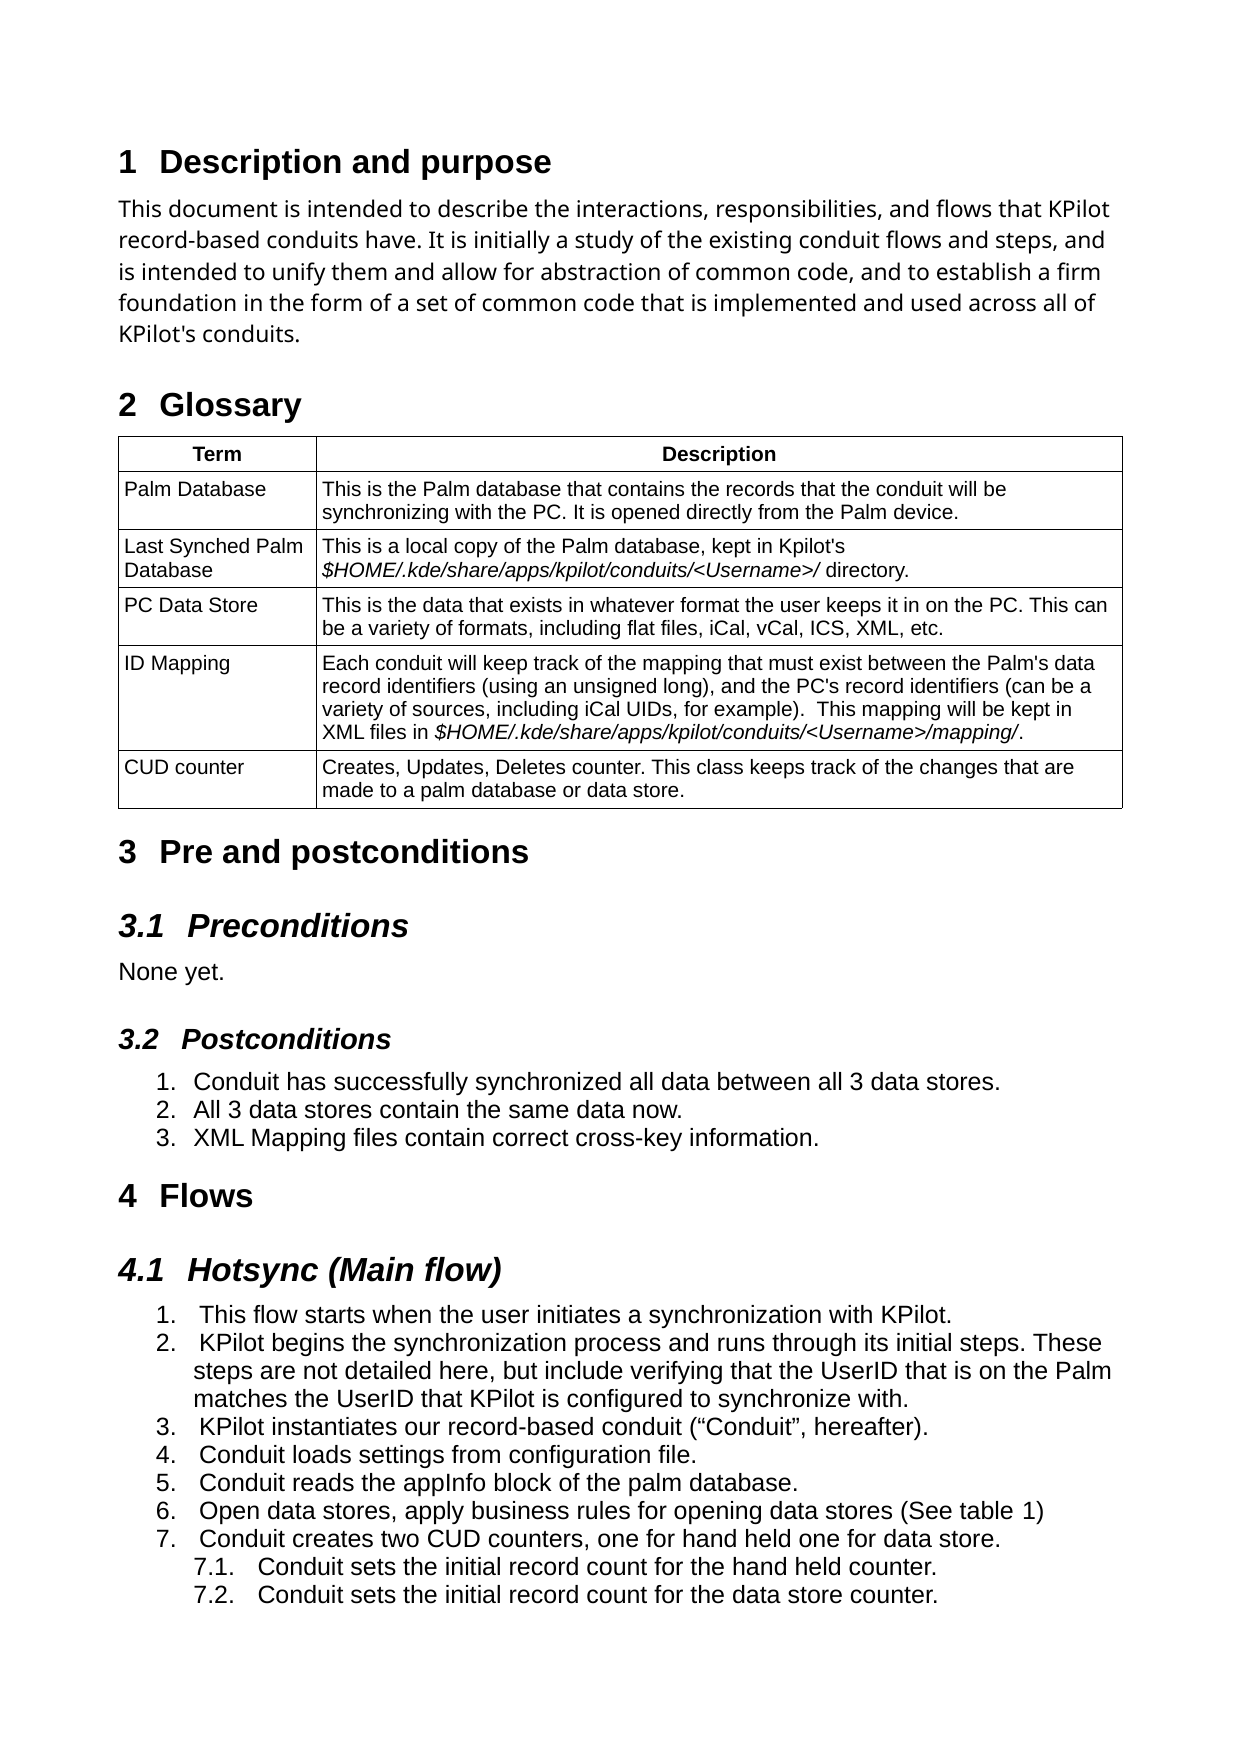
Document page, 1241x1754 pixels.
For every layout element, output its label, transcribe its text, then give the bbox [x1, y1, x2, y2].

list Open data stores, apply business rules for opening data stores (See table 1) [156, 1497, 1122, 1525]
table_cell Each conduit will keep track of the mapping that must exist between the Palm's data record identifiers (using an unsigned long), and the PC's record identifiers (can be a variety of sources, including iCal UIDs, for example). This mapping will be kept in XML files in $HOME/.kde/share/apps/kpilot/conduits/<Username>/mapping/. [317, 646, 1122, 750]
table_header Term [119, 437, 316, 471]
table_header Description [317, 437, 1122, 471]
subtitle Flows [118, 1177, 1122, 1214]
text This document is intended to describe the interactions, responsibilities, and flows that KPilot record-based conduits have. It is initially a study of the existing conduit flows and steps, and is intended to unify them and allow for abstraction of common code, and to establish a firm foundation in the form of a set of common code that is implemented and used across all of KPilot's conduits. [118, 193, 1122, 349]
text None yet. [118, 957, 1122, 985]
list KPilot instantiates our record-based conduit (“Conduit”, hereafter). [156, 1413, 1122, 1441]
table_cell Last Synched Palm Database [119, 530, 316, 587]
list Conduit sets the initial record count for the hand held counter. [193, 1553, 1122, 1581]
subtitle Glossary [118, 387, 1122, 424]
subtitle Pre and postconditions [118, 833, 1122, 870]
list Conduit reads the appInfo block of the palm database. [156, 1469, 1122, 1497]
list This flow starts when the user initiates a synchronization with KPilot. [156, 1301, 1122, 1329]
table_cell CUD counter [119, 751, 316, 808]
table_cell ID Mapping [119, 646, 316, 750]
table_cell Creates, Updates, Deletes counter. This class keeps track of the changes that are made to a palm database or data store. [317, 751, 1122, 808]
list Conduit has successfully synchronized all data between all 3 data stores. [156, 1068, 1122, 1096]
list Conduit loads settings from configuration file. [156, 1441, 1122, 1469]
subtitle Preconditions [118, 908, 1122, 945]
table_cell This is the Palm database that contains the records that the conduit will be synchronizing with the PC. It is opened directly from the Palm device. [317, 472, 1122, 529]
list XML Mapping files contain correct cross-key information. [156, 1124, 1122, 1152]
list Conduit creates two CUD counters, one for hand held one for data store. [156, 1525, 1122, 1553]
table_cell This is a local copy of the Palm database, kept in Kpilot's $HOME/.kde/share/apps/kpilot/conduits/<Username>/ directory. [317, 530, 1122, 587]
list All 3 data stores contain the same data now. [156, 1096, 1122, 1124]
list Conduit sets the initial record count for the data store counter. [193, 1581, 1122, 1608]
subtitle Description and purpose [118, 143, 1122, 180]
list KPilot begins the synchronization process and runs through its initial steps. These steps are not detailed here, but include verifying that the UserID that is on the Palm matches the UserID that KPilot is configured to synchronize with. [156, 1329, 1122, 1413]
table_cell PC Data Store [119, 588, 316, 645]
table_cell Palm Database [119, 472, 316, 529]
table_cell This is the data that exists in whatever format the user keeps it in on the PC. This can be a variety of formats, including flat files, iCal, vCal, ICS, XML, etc. [317, 588, 1122, 645]
subtitle Postconditions [118, 1023, 1122, 1056]
subtitle Hotsync (Main flow) [118, 1252, 1122, 1289]
